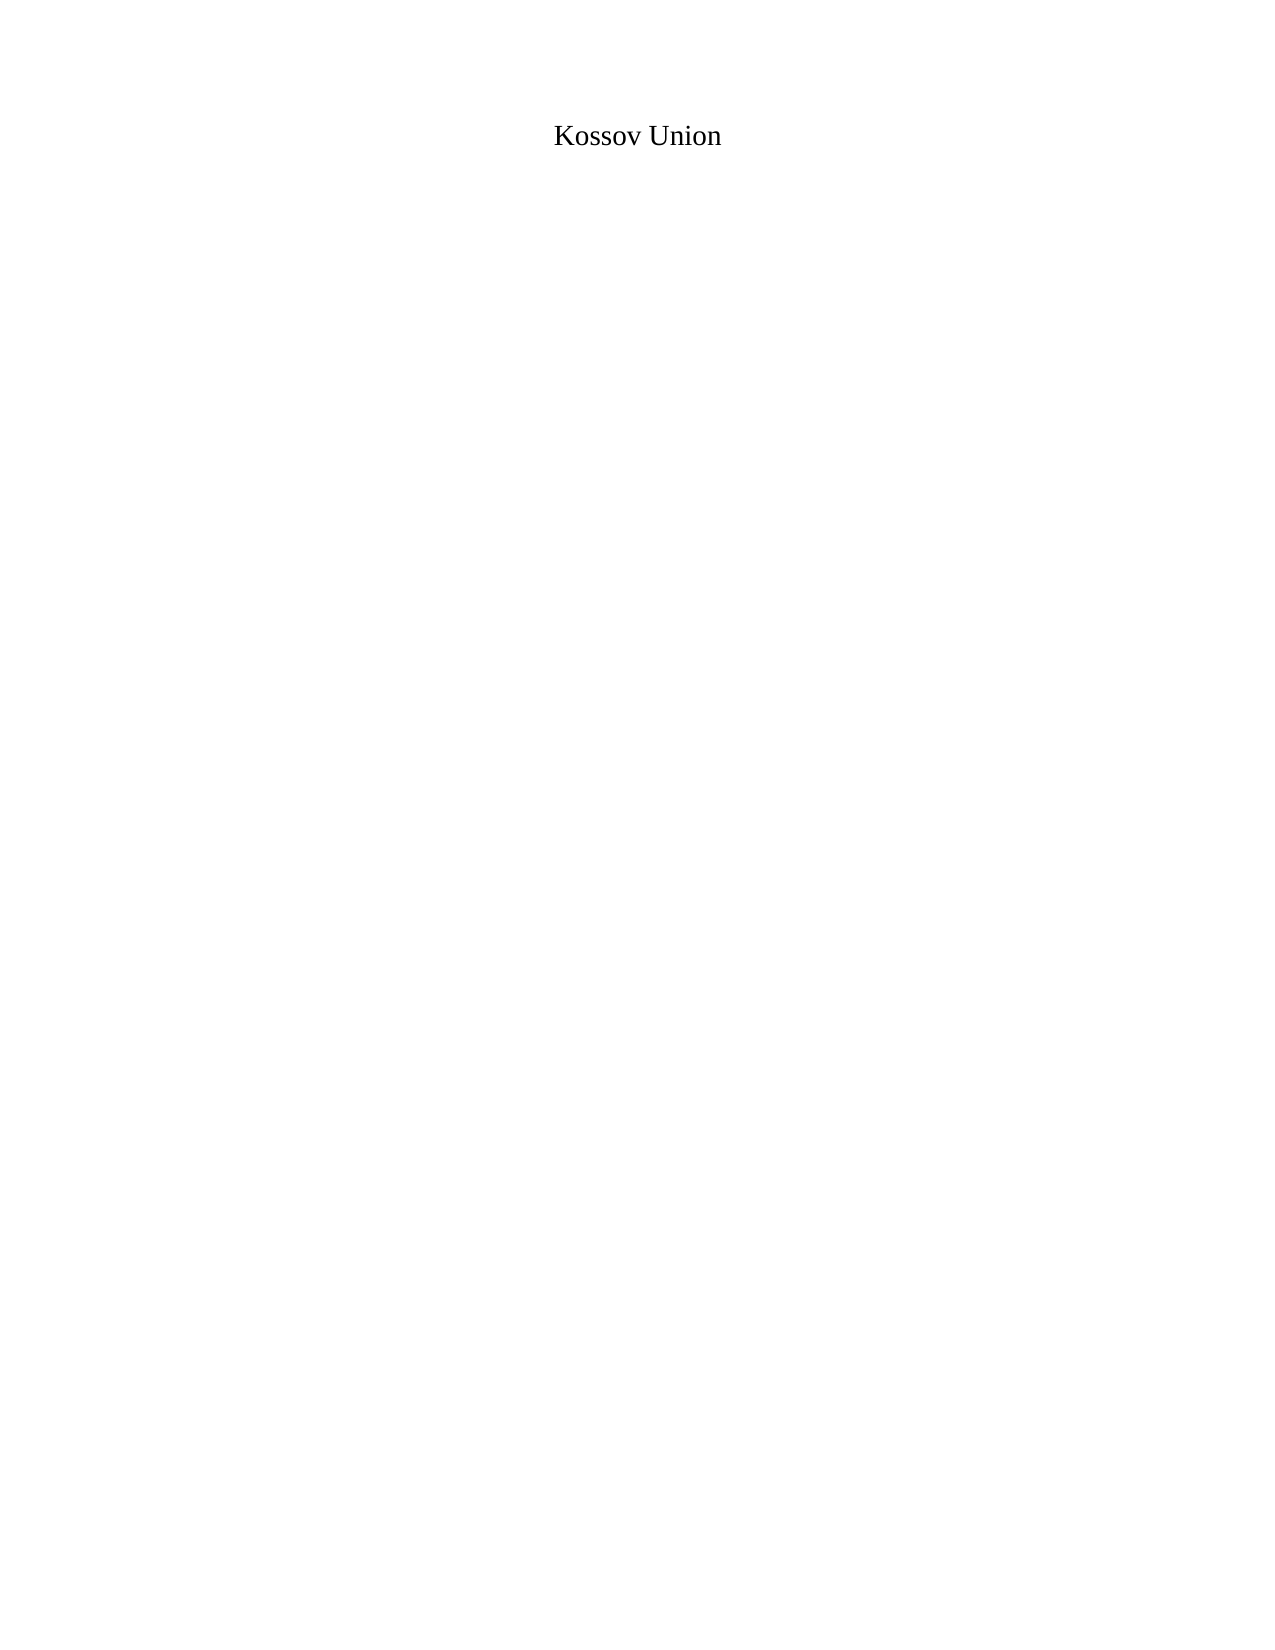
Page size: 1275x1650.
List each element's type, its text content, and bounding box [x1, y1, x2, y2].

text Kossov Union [118, 118, 1157, 152]
